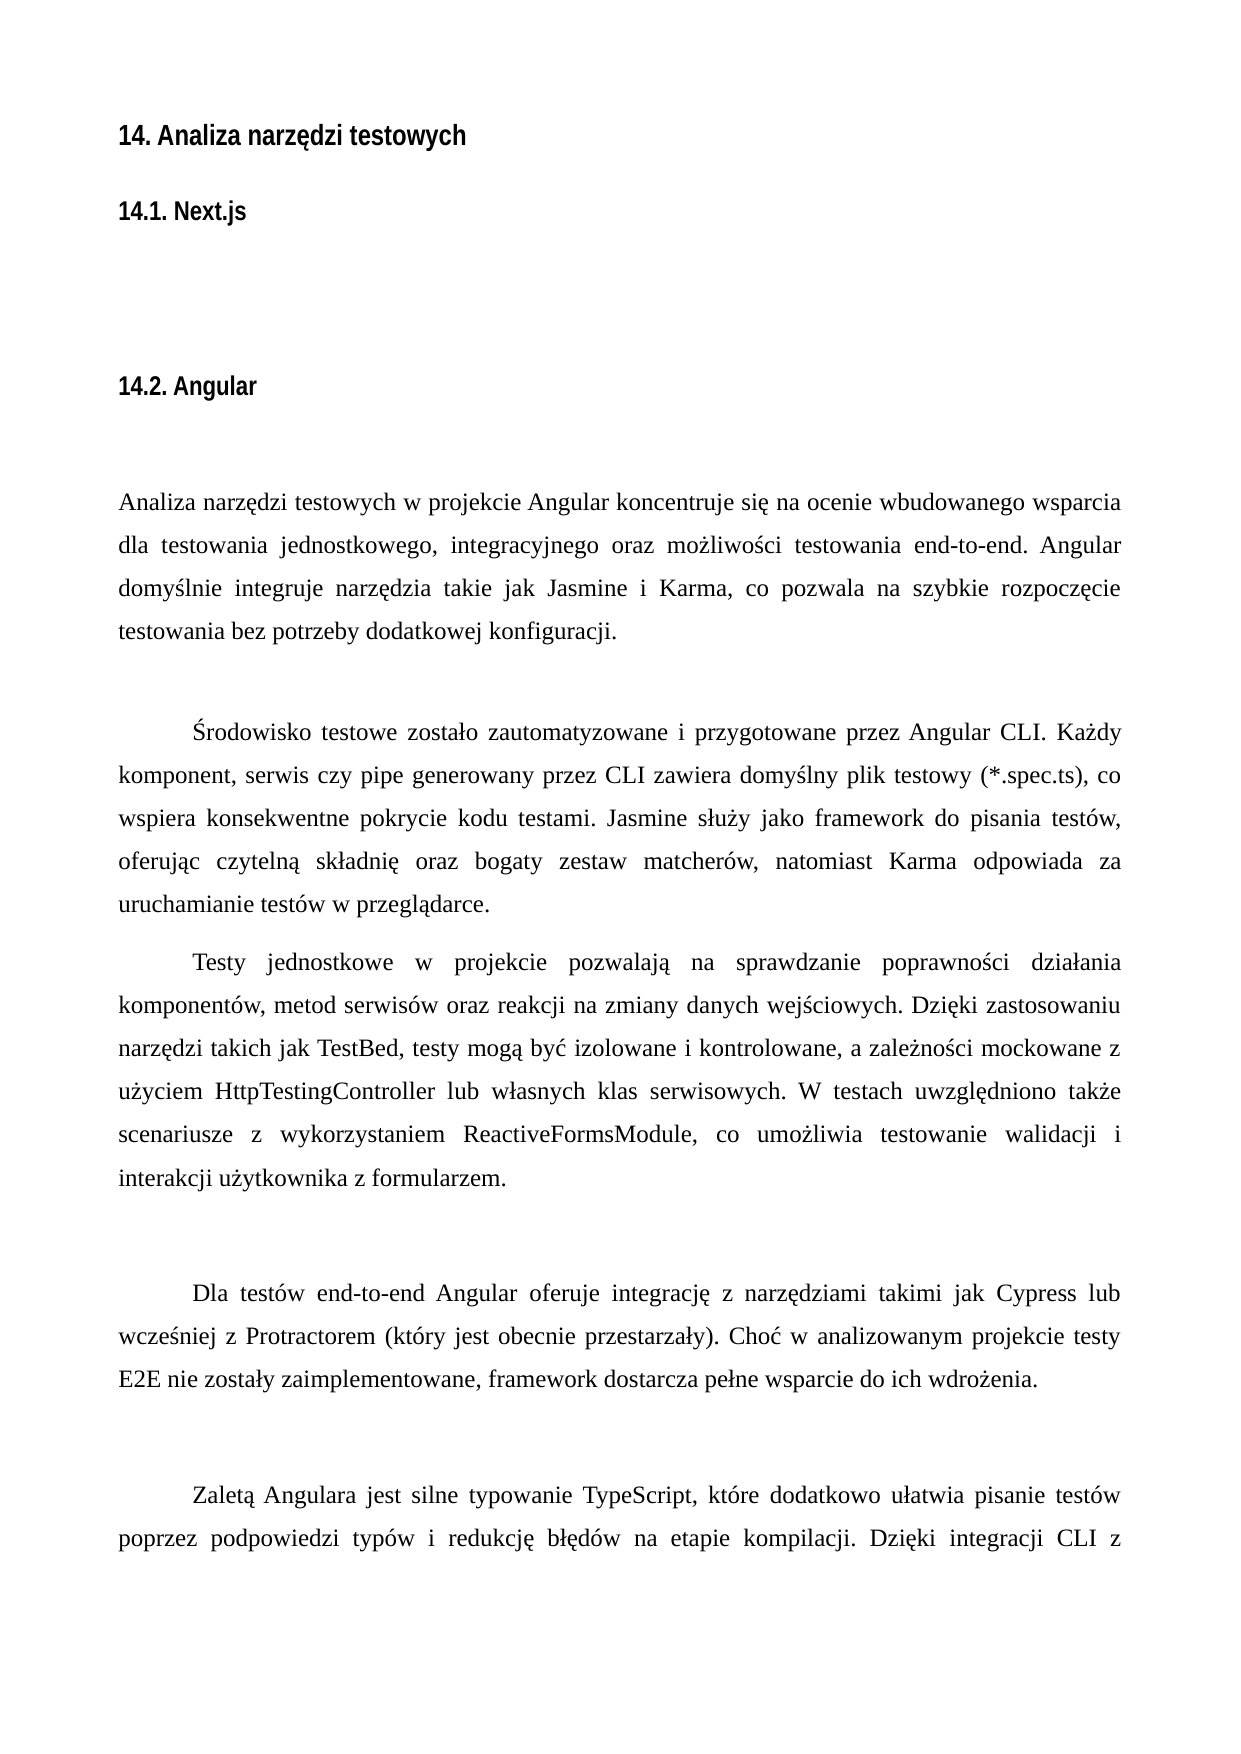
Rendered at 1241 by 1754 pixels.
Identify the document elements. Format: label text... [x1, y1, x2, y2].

text Testy jednostkowe w projekcie pozwalają na sprawdzanie poprawności działania komponentów, metod serwisów oraz reakcji na zmiany danych wejściowych. Dzięki zastosowaniu narzędzi takich jak TestBed, testy mogą być izolowane i kontrolowane, a zależności mockowane z użyciem HttpTestingController lub własnych klas serwisowych. W testach uwzględniono także scenariusze z wykorzystaniem ReactiveFormsModule, co umożliwia testowanie walidacji i interakcji użytkownika z formularzem. [118, 947, 1122, 1191]
subtitle 14. Analiza narzędzi testowych [118, 118, 1122, 152]
text Zaletą Angulara jest silne typowanie TypeScript, które dodatkowo ułatwia pisanie testów poprzez podpowiedzi typów i redukcję błędów na etapie kompilacji. Dzięki integracji CLI z [118, 1480, 1122, 1552]
text Dla testów end-to-end Angular oferuje integrację z narzędziami takimi jak Cypress lub wcześniej z Protractorem (który jest obecnie przestarzały). Choć w analizowanym projekcie testy E2E nie zostały zaimplementowane, framework dostarcza pełne wsparcie do ich wdrożenia. [118, 1278, 1122, 1393]
text Środowisko testowe zostało zautomatyzowane i przygotowane przez Angular CLI. Każdy komponent, serwis czy pipe generowany przez CLI zawiera domyślny plik testowy (*.spec.ts), co wspiera konsekwentne pokrycie kodu testami. Jasmine służy jako framework do pisania testów, oferując czytelną składnię oraz bogaty zestaw matcherów, natomiast Karma odpowiada za uruchamianie testów w przeglądarce. [118, 717, 1122, 918]
text Analiza narzędzi testowych w projekcie Angular koncentruje się na ocenie wbudowanego wsparcia dla testowania jednostkowego, integracyjnego oraz możliwości testowania end-to-end. Angular domyślnie integruje narzędzia takie jak Jasmine i Karma, co pozwala na szybkie rozpoczęcie testowania bez potrzeby dodatkowej konfiguracji. [118, 487, 1122, 645]
subtitle 14.2. Angular [118, 370, 1122, 401]
subtitle 14.1. Next.js [118, 195, 1122, 226]
